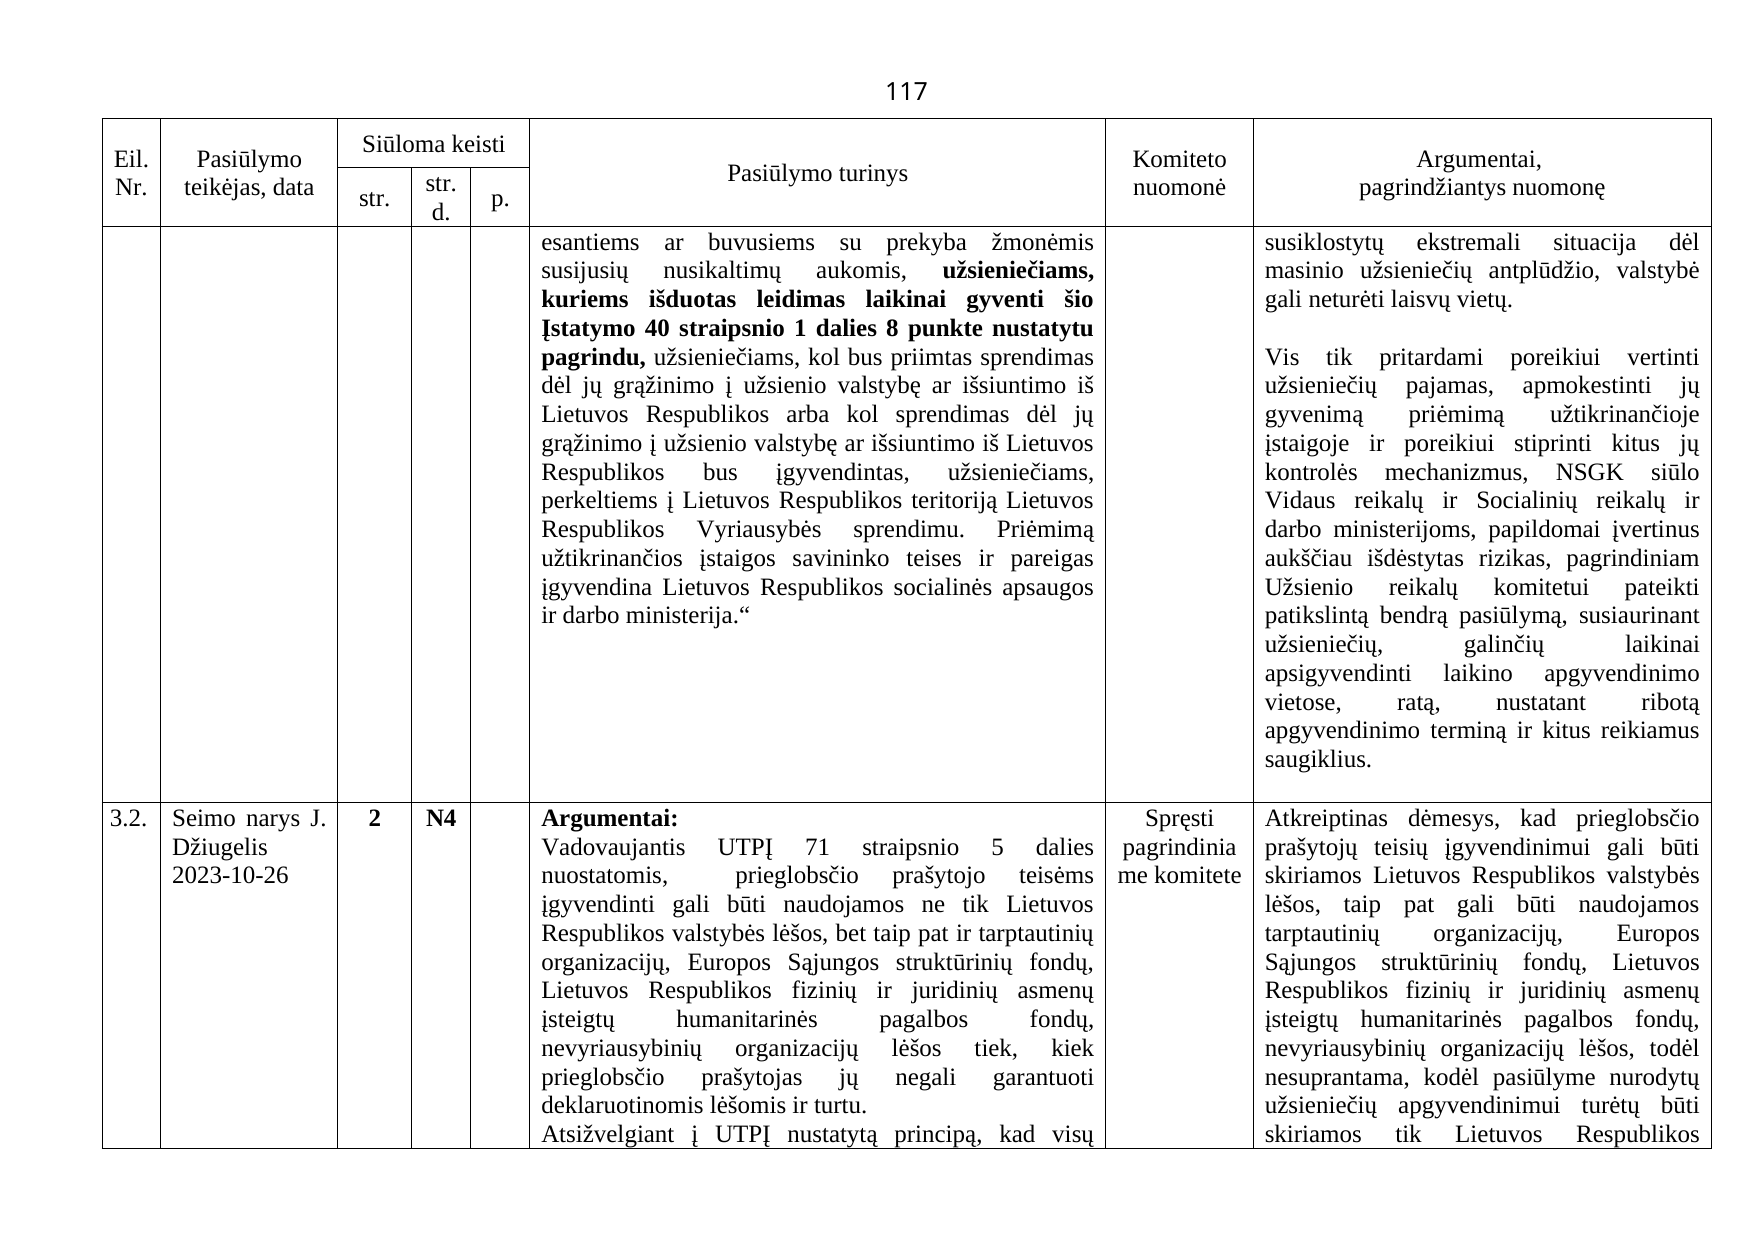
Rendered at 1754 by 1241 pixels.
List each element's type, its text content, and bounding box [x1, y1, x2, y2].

table_header Argumentai, pagrindžiantys nuomonę [1254, 119, 1711, 226]
table_cell [471, 803, 529, 1148]
table_cell N4 [412, 803, 470, 1148]
table_cell susiklostytų ekstremali situacija dėl masinio užsieniečių antplūdžio, valstybė gali neturėti laisvų vietų. Vis tik pritardami poreikiui vertinti užsieniečių pajamas, apmokestinti jų gyvenimą priėmimą užtikrinančioje įstaigoje ir poreikiui stiprinti kitus jų kontrolės mechanizmus, NSGK siūlo Vidaus reikalų ir Socialinių reikalų ir darbo ministerijoms, papildomai įvertinus aukščiau išdėstytas rizikas, pagrindiniam Užsienio reikalų komitetui pateikti patikslintą bendrą pasiūlymą, susiaurinant užsieniečių, galinčių laikinai apsigyvendinti laikino apgyvendinimo vietose, ratą, nustatant ribotą apgyvendinimo terminą ir kitus reikiamus saugiklius. [1254, 227, 1711, 802]
table_header Pasiūlymo teikėjas, data [161, 119, 337, 226]
table_header Eil. Nr. [103, 119, 160, 226]
table_cell [412, 227, 470, 802]
table_cell [161, 227, 337, 802]
table_cell 3.2. [103, 803, 160, 1148]
table_cell [338, 227, 411, 802]
table_header Siūloma keisti [338, 119, 529, 167]
table_cell str. [338, 168, 411, 226]
table_cell [103, 227, 160, 802]
table_cell Argumentai: Vadovaujantis UTPĮ 71 straipsnio 5 dalies nuostatomis, prieglobsčio prašytojo teisėms įgyvendinti gali būti naudojamos ne tik Lietuvos Respublikos valstybės lėšos, bet taip pat ir tarptautinių organizacijų, Europos Sąjungos struktūrinių fondų, Lietuvos Respublikos fizinių ir juridinių asmenų įsteigtų humanitarinės pagalbos fondų, nevyriausybinių organizacijų lėšos tiek, kiek prieglobsčio prašytojas jų negali garantuoti deklaruotinomis lėšomis ir turtu. Atsižvelgiant į UTPĮ nustatytą principą, kad visų [530, 803, 1105, 1148]
table_header Komiteto nuomonė [1106, 119, 1253, 226]
table_cell [1106, 227, 1253, 802]
table_cell str. d. [412, 168, 470, 226]
table_cell 2 [338, 803, 411, 1148]
table_cell [471, 227, 529, 802]
table_cell Seimo narys J. Džiugelis 2023-10-26 [161, 803, 337, 1148]
table_cell Spręsti pagrindiniame komitete [1106, 803, 1253, 1148]
table_cell esantiems ar buvusiems su prekyba žmonėmis susijusių nusikaltimų aukomis, užsieniečiams, kuriems išduotas leidimas laikinai gyventi šio Įstatymo 40 straipsnio 1 dalies 8 punkte nustatytu pagrindu, užsieniečiams, kol bus priimtas sprendimas dėl jų grąžinimo į užsienio valstybę ar išsiuntimo iš Lietuvos Respublikos arba kol sprendimas dėl jų grąžinimo į užsienio valstybę ar išsiuntimo iš Lietuvos Respublikos bus įgyvendintas, užsieniečiams, perkeltiems į Lietuvos Respublikos teritoriją Lietuvos Respublikos Vyriausybės sprendimu. Priėmimą užtikrinančios įstaigos savininko teises ir pareigas įgyvendina Lietuvos Respublikos socialinės apsaugos ir darbo ministerija.“ [530, 227, 1105, 802]
table_cell p. [471, 168, 529, 226]
table_header Pasiūlymo turinys [530, 119, 1105, 226]
table_cell Atkreiptinas dėmesys, kad prieglobsčio prašytojų teisių įgyvendinimui gali būti skiriamos Lietuvos Respublikos valstybės lėšos, taip pat gali būti naudojamos tarptautinių organizacijų, Europos Sąjungos struktūrinių fondų, Lietuvos Respublikos fizinių ir juridinių asmenų įsteigtų humanitarinės pagalbos fondų, nevyriausybinių organizacijų lėšos, todėl nesuprantama, kodėl pasiūlyme nurodytų užsieniečių apgyvendinimui turėtų būti skiriamos tik Lietuvos Respublikos [1254, 803, 1711, 1148]
